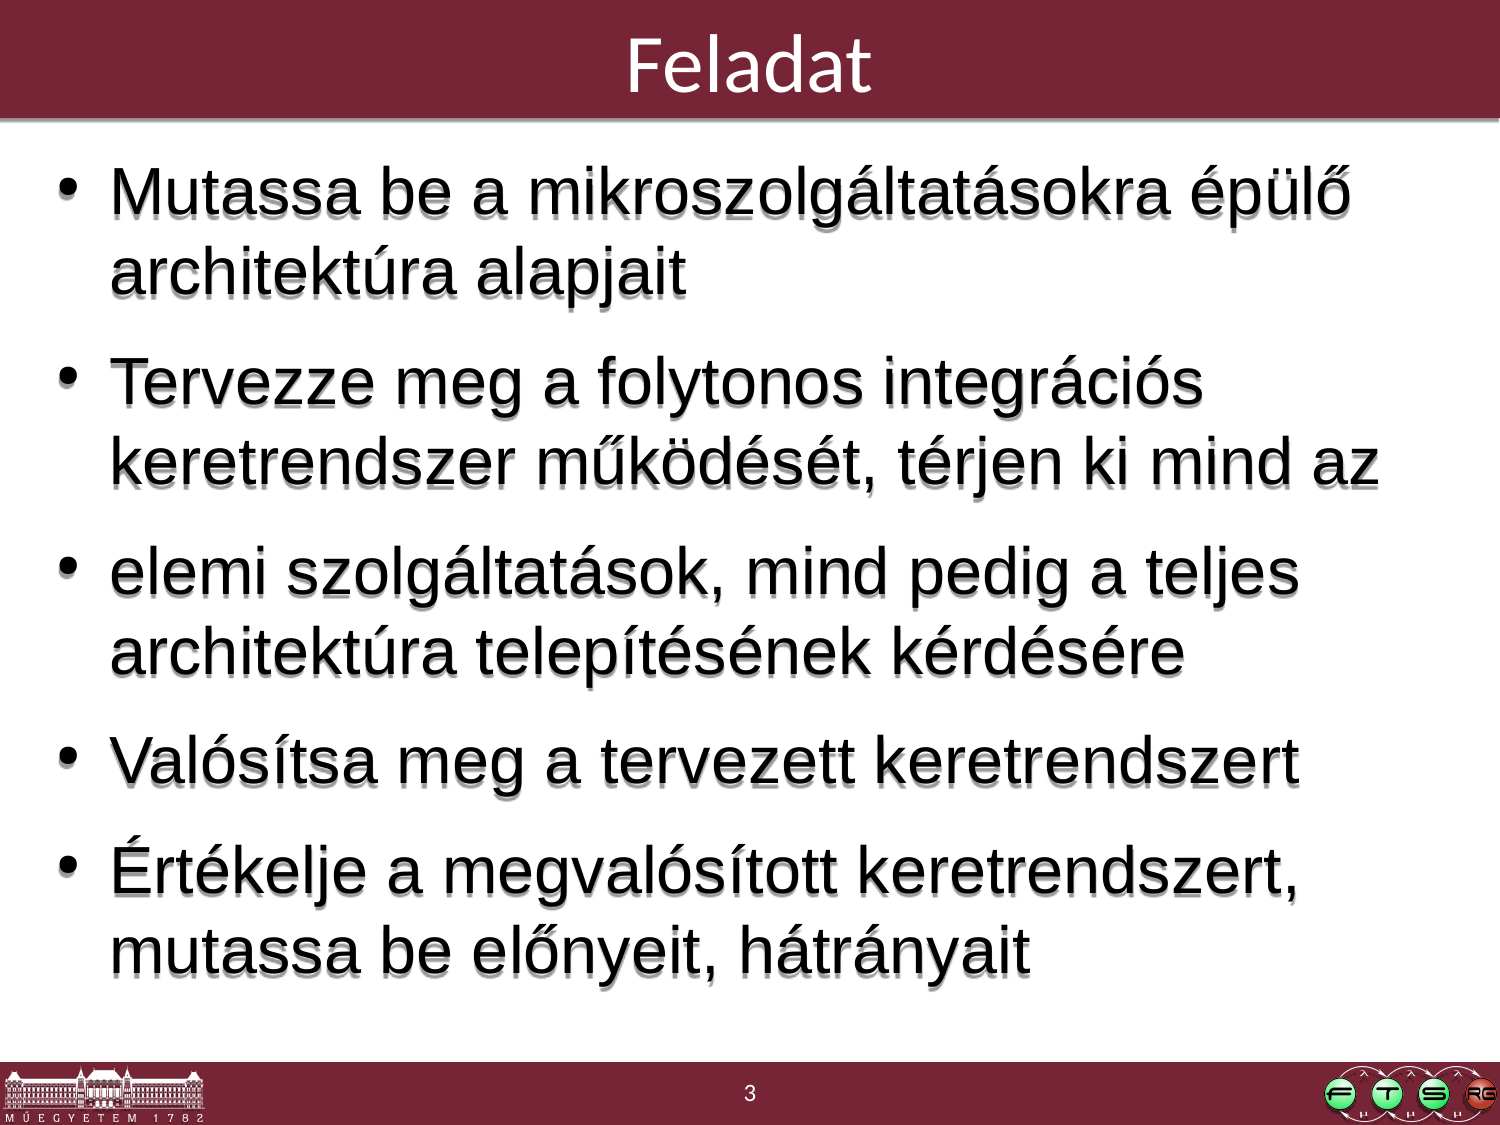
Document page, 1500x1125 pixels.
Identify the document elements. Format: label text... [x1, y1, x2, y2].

text_box [581, 1061, 919, 1122]
picture [1324, 1066, 1497, 1122]
picture [3, 1064, 205, 1122]
title Feladat [0, 0, 1500, 119]
list Mutassa be a mikroszolgáltatásokra épülő architektúra alapjait Tervezze meg a folytonos integrációs keretrendszer működését, térjen ki mind az elemi szolgáltatások, mind pedig a teljes architektúra telepítésének kérdésére Valósítsa meg a tervezett keretrendszert Értékelje a megvalósított keretrendszert, mutassa be előnyeit, hátrányait [23, 140, 1477, 1048]
